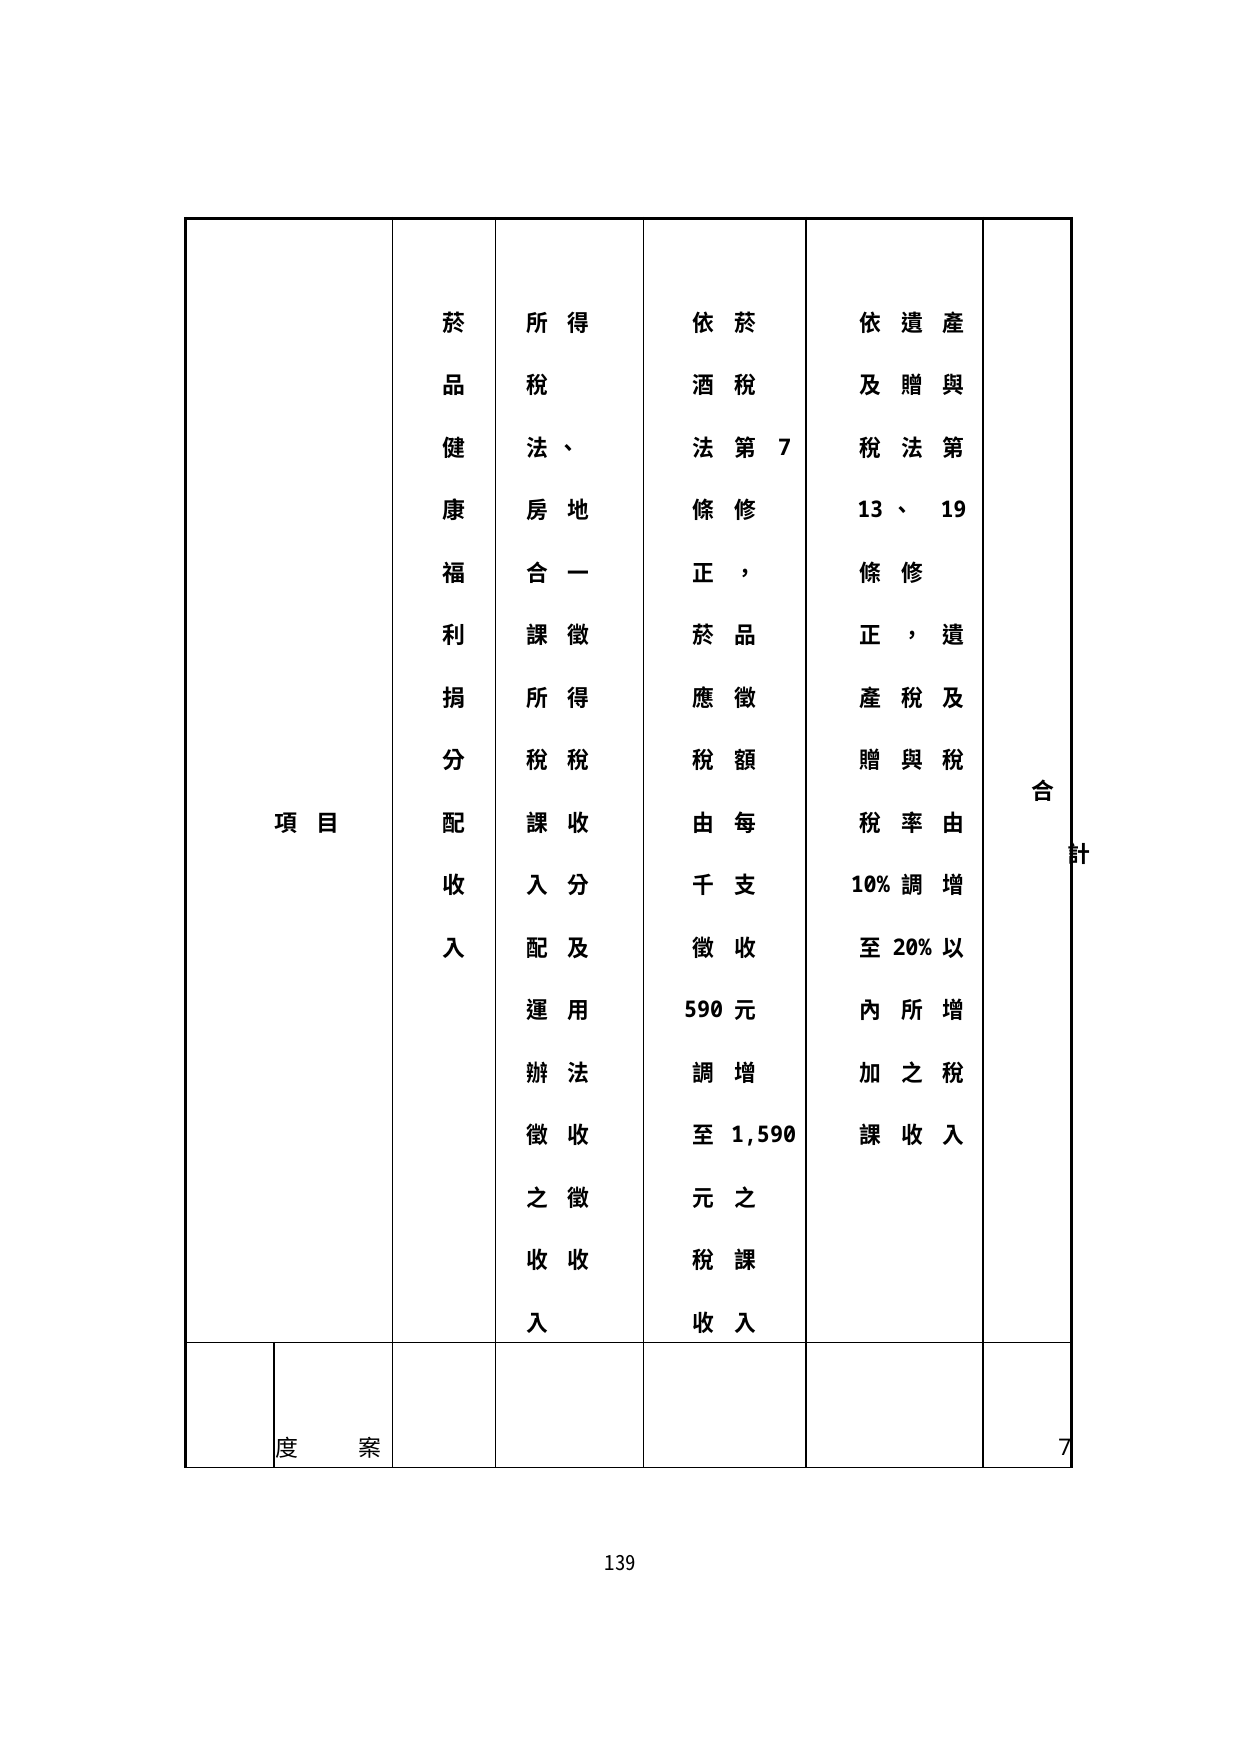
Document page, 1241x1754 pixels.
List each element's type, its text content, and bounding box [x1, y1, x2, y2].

table_cell [393, 1343, 495, 1467]
table_header 所得稅法、房地合一課徵所得稅稅課收入分配及運用辦法徵收之徵收收入 [496, 220, 643, 1342]
table_header 依菸酒稅法第7條修正，菸品應徵稅額由每千支徵收590元調增至1,590元之稅課收入 [644, 220, 805, 1342]
table_cell [496, 1343, 643, 1467]
table_header 依遺產及贈與稅法第13、19條修正，遺產稅及贈與稅稅率由10%調增至20%以內所增加之稅課收入 [807, 220, 982, 1342]
table_cell [807, 1343, 982, 1467]
table_cell [644, 1343, 805, 1467]
table_header 項目 [187, 220, 392, 1342]
table_cell 111年度 [187, 1343, 273, 1467]
table_header 菸品健康福利捐分配收入 [393, 220, 495, 1342]
table_cell 7 [984, 1343, 1070, 1467]
table_cell 預算案數 [275, 1343, 392, 1467]
table_header 合計 [984, 220, 1070, 1342]
